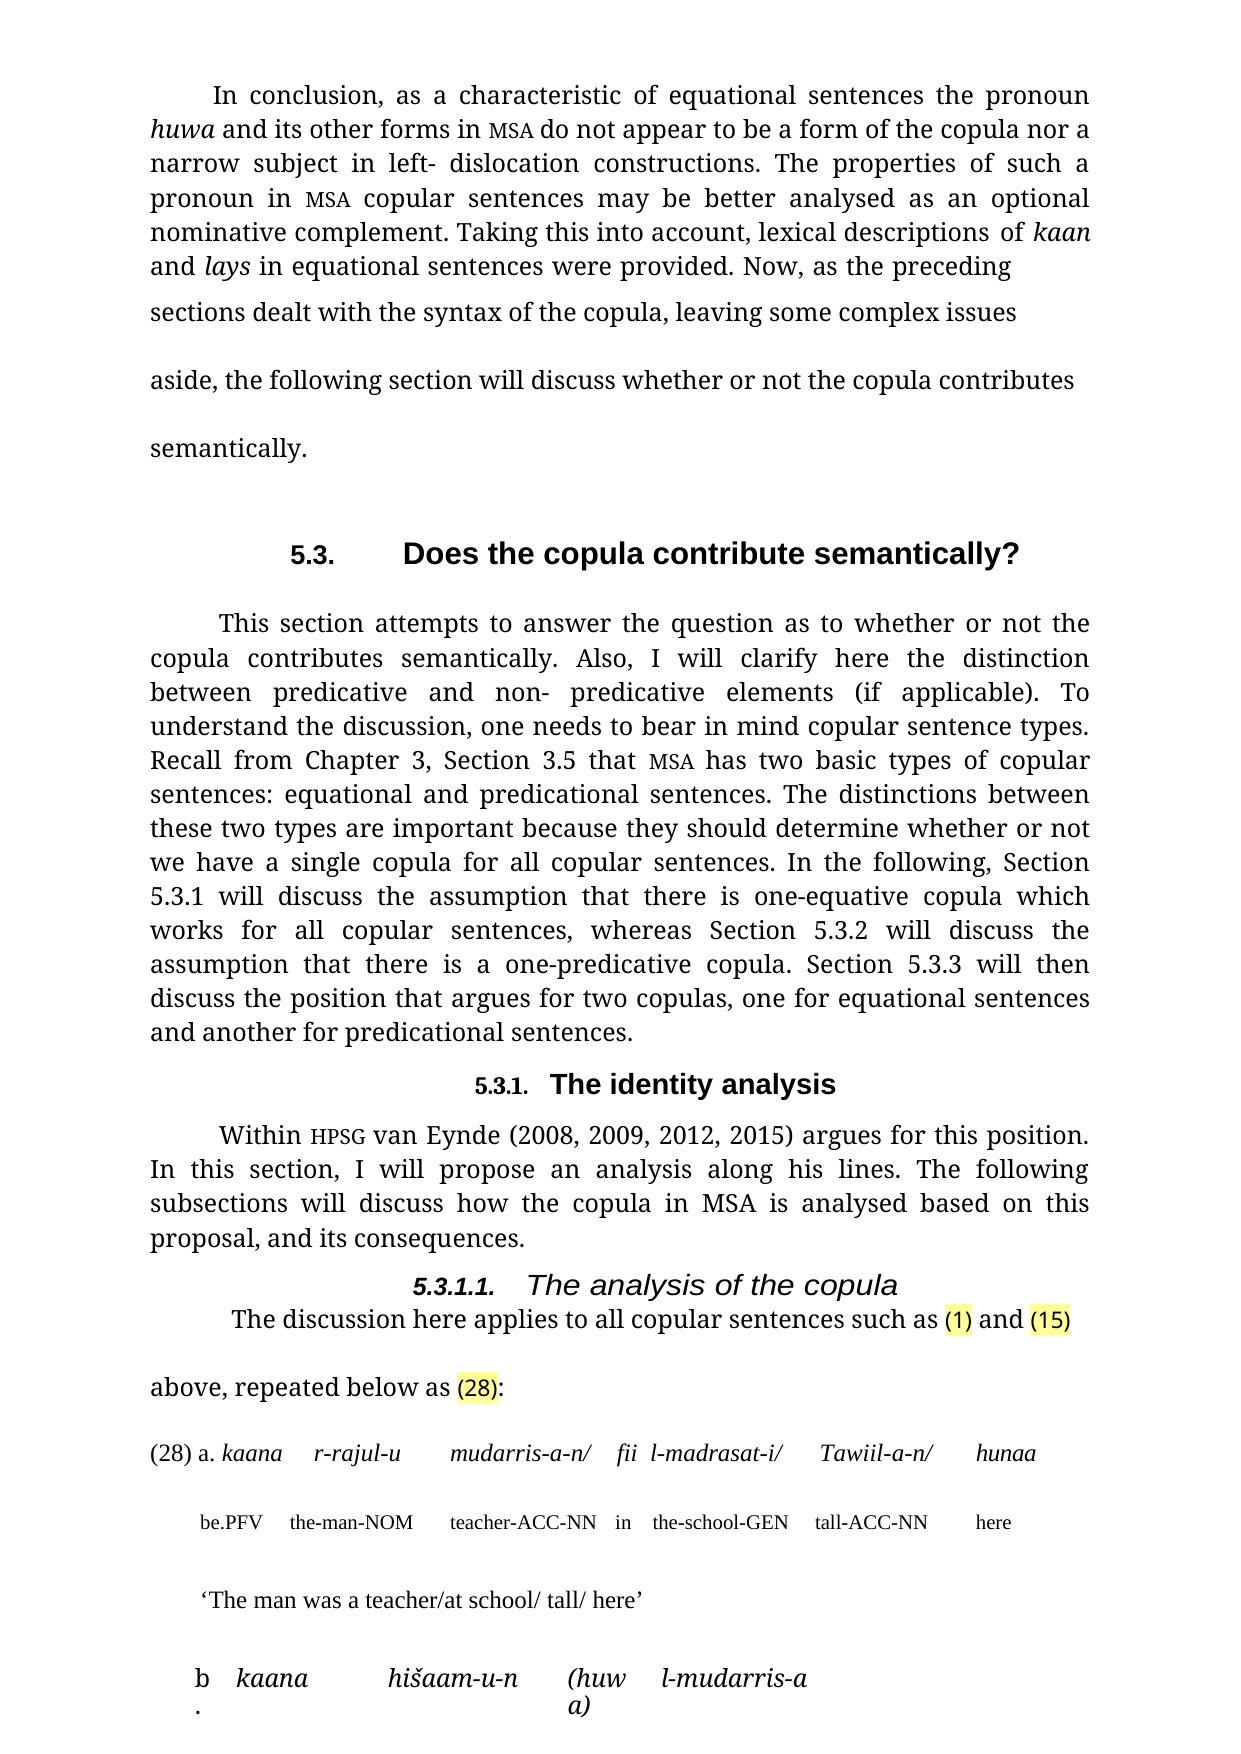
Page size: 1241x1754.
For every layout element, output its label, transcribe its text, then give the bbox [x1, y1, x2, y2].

table_header kaana [213, 1666, 365, 1720]
subtitle The identity analysis [187, 1067, 1123, 1100]
text Within HPSG van Eynde (2008, 2009, 2012, 2015) argues for this position. In this section, I will propose an analysis along his lines. The following subsections will discuss how the copula in MSA is analysed based on this proposal, and its consequences. [150, 1118, 1090, 1254]
text In conclusion, as a characteristic of equational sentences the pronoun huwa and its other forms in MSA do not appear to be a form of the copula nor a narrow subject in left- dislocation constructions. The properties of such a pronoun in MSA copular sentences may be better analysed as an optional nominative complement. Taking this into account, lexical descriptions of kaan and lays in equational sentences were provided. Now, as the preceding [150, 78, 1091, 282]
table_header l-mudarris-a [638, 1666, 868, 1720]
text sections dealt with the syntax of the copula, leaving some complex issues aside, the following section will discuss whether or not the copula contributes semantically. [150, 295, 1090, 465]
subtitle The analysis of the copula [187, 1268, 1123, 1302]
subtitle Does the copula contribute semantically? [187, 535, 1123, 571]
list a. kaana r-rajul-u mudarris-a-n/ fii l-madrasat-i/ Tawiil-a-n/ hunaa be.PFV the-man-NOM teacher-ACC-NN in the-school-GEN tall-ACC-NN here ‘The man was a teacher/at school/ tall/ here’ [150, 1438, 1038, 1614]
table_header (huwa) [545, 1666, 638, 1720]
text The discussion here applies to all copular sentences such as (1) and (15) above, repeated below as (28): [150, 1302, 1090, 1404]
table_header b. [163, 1666, 213, 1720]
text This section attempts to answer the question as to whether or not the copula contributes semantically. Also, I will clarify here the distinction between predicative and non- predicative elements (if applicable). To understand the discussion, one needs to bear in mind copular sentence types. Recall from Chapter 3, Section 3.5 that MSA has two basic types of copular sentences: equational and predicational sentences. The distinctions between these two types are important because they should determine whether or not we have a single copula for all copular sentences. In the following, Section 5.3.1 will discuss the assumption that there is one-equative copula which works for all copular sentences, whereas Section 5.3.2 will discuss the assumption that there is a one-predicative copula. Section 5.3.3 will then discuss the position that argues for two copulas, one for equational sentences and another for predicational sentences. [150, 606, 1091, 1049]
table_header hišaam-u-n [365, 1666, 545, 1720]
